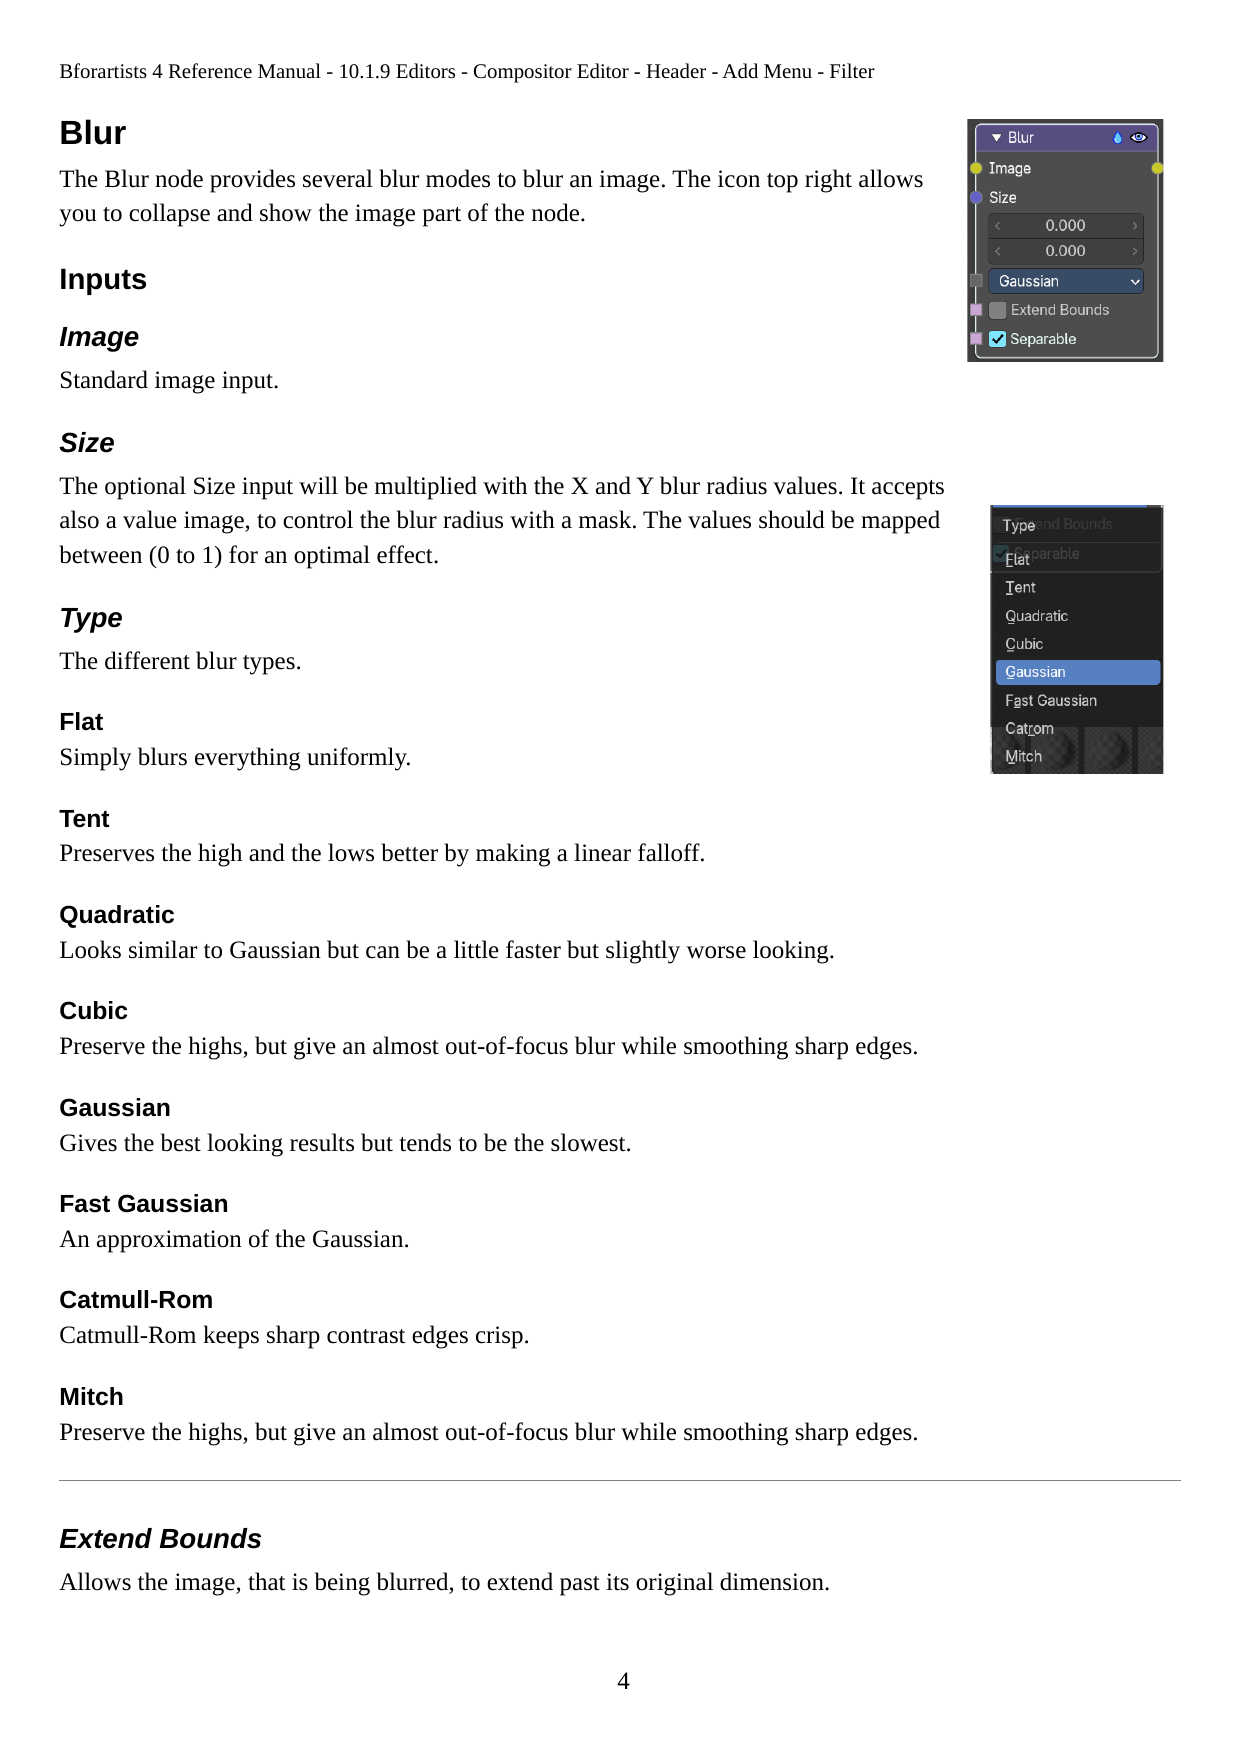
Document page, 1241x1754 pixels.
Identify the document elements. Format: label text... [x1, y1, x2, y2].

text Preserves the high and the lows better by making a linear falloff. [59, 838, 1181, 867]
subtitle Gaussian [59, 1093, 1181, 1121]
subtitle [1164, 707, 1181, 736]
text Standard image input. [59, 365, 1181, 394]
text Preserve the highs, but give an almost out-of-focus blur while smoothing sharp edges. [59, 1031, 1181, 1060]
subtitle Cubic [59, 996, 1181, 1025]
subtitle Tent [59, 804, 1181, 832]
subtitle Image [59, 321, 967, 352]
text Simply blurs everything uniformly. [59, 742, 990, 771]
text An approximation of the Gaussian. [59, 1224, 1181, 1253]
subtitle Fast Gaussian [59, 1189, 1181, 1218]
subtitle Inputs [59, 262, 967, 296]
picture [990, 505, 1164, 774]
subtitle Flat [59, 707, 990, 736]
subtitle Mitch [59, 1382, 1181, 1410]
text The different blur types. [59, 646, 990, 674]
text Catmull-Rom keeps sharp contrast edges crisp. [59, 1320, 1181, 1349]
subtitle Type [59, 601, 990, 633]
text Looks similar to Gaussian but can be a little faster but slightly worse looking. [59, 935, 1181, 964]
subtitle [1164, 321, 1181, 352]
subtitle Quadratic [59, 900, 1181, 929]
subtitle [1164, 262, 1181, 296]
text Preserve the highs, but give an almost out-of-focus blur while smoothing sharp edges. [59, 1417, 1181, 1445]
text The optional Size input will be multiplied with the X and Y blur radius values. It accepts also a value image, to control the blur radius with a mask. The values should be mapped between (0 to 1) for an optimal effect. [59, 471, 1181, 569]
subtitle [1164, 601, 1181, 633]
subtitle Blur [59, 113, 1181, 151]
text Gives the best looking results but tends to be the slowest. [59, 1128, 1181, 1156]
text Allows the image, that is being blurred, to extend past its original dimension. [59, 1567, 1181, 1596]
subtitle Size [59, 427, 1181, 458]
picture [967, 119, 1164, 362]
subtitle Extend Bounds [59, 1522, 1181, 1554]
subtitle Catmull-Rom [59, 1286, 1181, 1314]
text The Blur node provides several blur modes to blur an image. The icon top right allows you to collapse and show the image part of the node. [59, 164, 967, 227]
